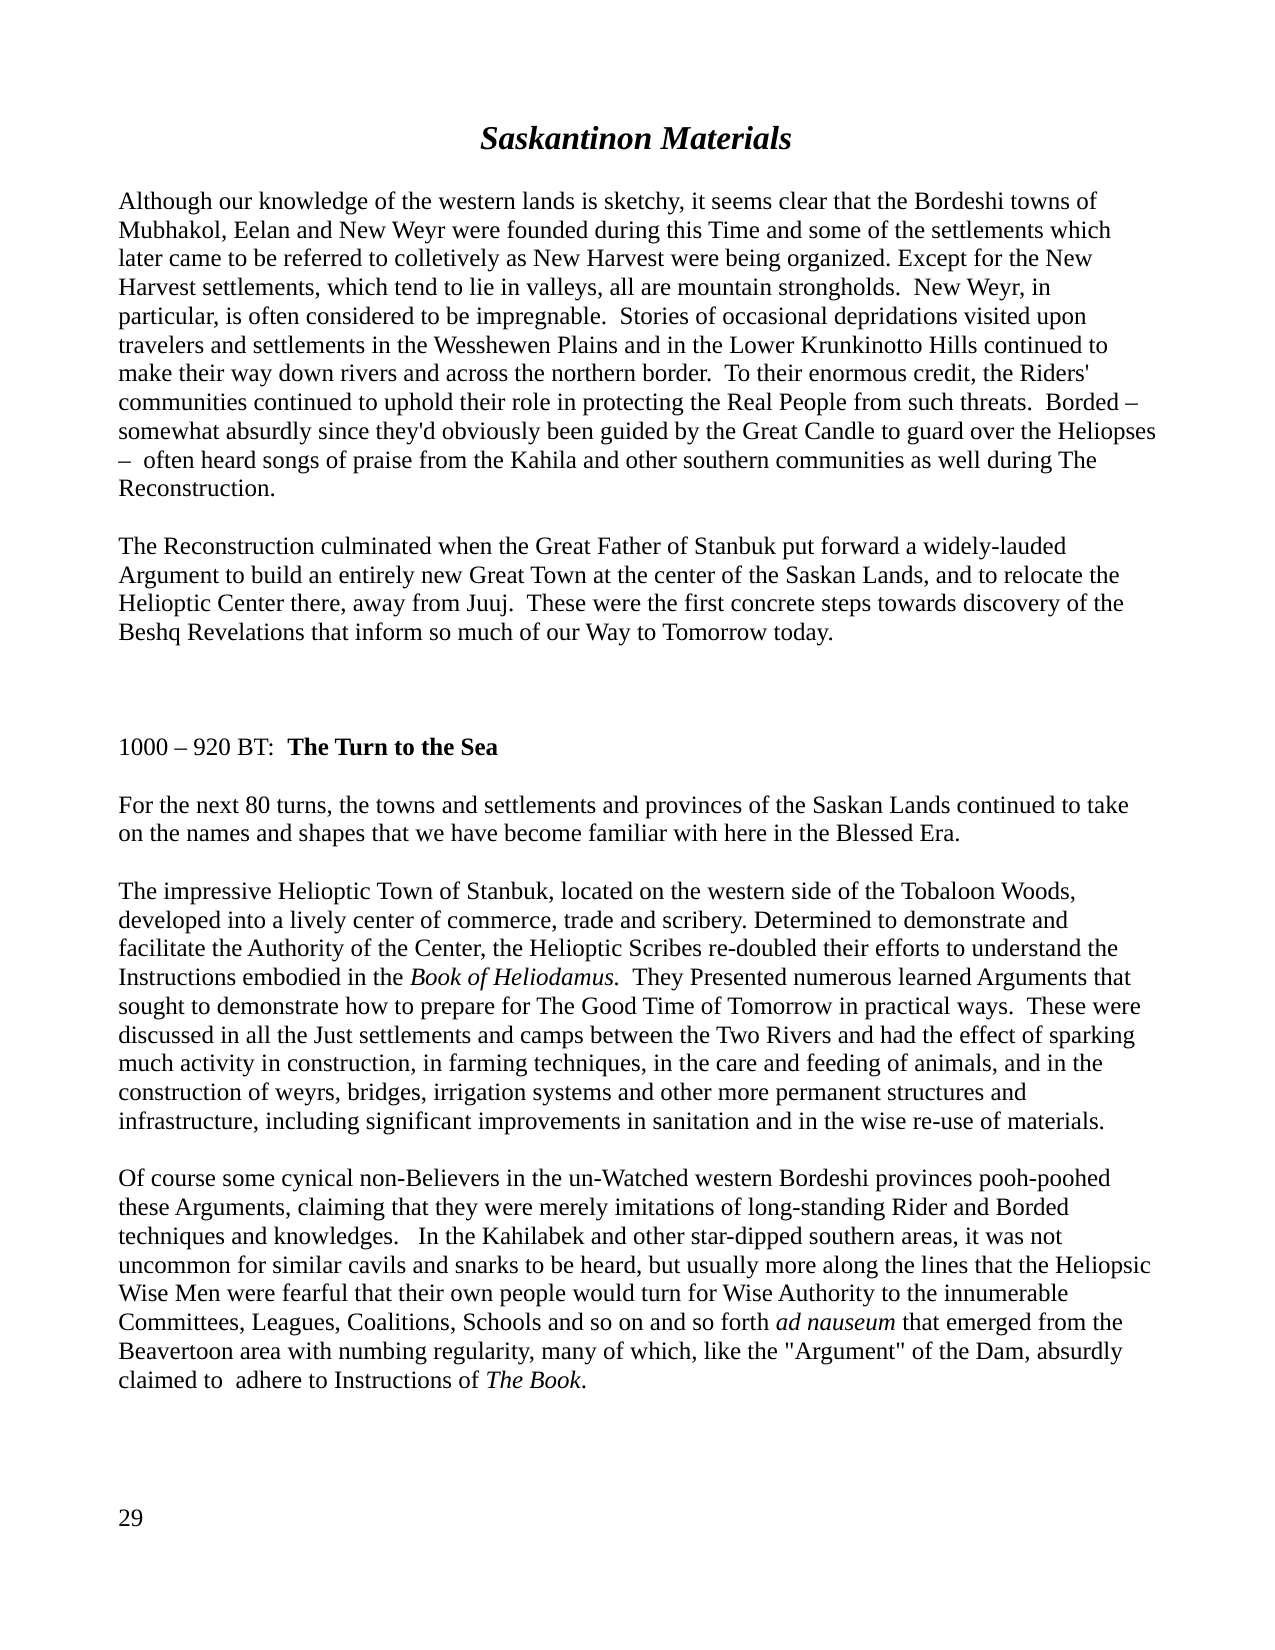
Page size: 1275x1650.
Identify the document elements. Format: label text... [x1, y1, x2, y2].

text Although our knowledge of the western lands is sketchy, it seems clear that the Bordeshi towns of Mubhakol, Eelan and New Weyr were founded during this Time and some of the settlements which later came to be referred to colletively as New Harvest were being organized. Except for the New Harvest settlements, which tend to lie in valleys, all are mountain strongholds. New Weyr, in particular, is often considered to be impregnable. Stories of occasional depridations visited upon travelers and settlements in the Wesshewen Plains and in the Lower Krunkinotto Hills continued to make their way down rivers and across the northern border. To their enormous credit, the Riders' communities continued to uphold their role in protecting the Real People from such threats. Borded – somewhat absurdly since they'd obviously been guided by the Great Candle to guard over the Heliopses – often heard songs of praise from the Kahila and other southern communities as well during The Reconstruction. [118, 186, 1157, 502]
text Of course some cynical non-Believers in the un-Watched western Bordeshi provinces pooh-poohed these Arguments, claiming that they were merely imitations of long-standing Rider and Borded techniques and knowledges. In the Kahilabek and other star-dipped southern areas, it was not uncommon for similar cavils and snarks to be heard, but usually more along the lines that the Heliopsic Wise Men were fearful that their own people would turn for Wise Authority to the innumerable Committees, Leagues, Coalitions, Schools and so on and so forth ad nauseum that emerged from the Beavertoon area with numbing regularity, many of which, like the "Argument" of the Dam, absurdly claimed to adhere to Instructions of The Book. [118, 1163, 1157, 1393]
text For the next 80 turns, the towns and settlements and provinces of the Saskan Lands continued to take on the names and shapes that we have become familiar with here in the Blessed Era. [118, 790, 1157, 847]
text The Reconstruction culminated when the Great Father of Stanbuk put forward a widely-lauded Argument to build an entirely new Great Town at the center of the Saskan Lands, and to relocate the Helioptic Center there, away from Juuj. These were the first concrete steps towards discovery of the Beshq Revelations that inform so much of our Way to Tomorrow today. [118, 531, 1157, 646]
text The impressive Helioptic Town of Stanbuk, located on the western side of the Tobaloon Woods, developed into a lively center of commerce, trade and scribery. Determined to demonstrate and facilitate the Authority of the Center, the Helioptic Scribes re-doubled their efforts to understand the Instructions embodied in the Book of Heliodamus. They Presented numerous learned Arguments that sought to demonstrate how to prepare for The Good Time of Tomorrow in practical ways. These were discussed in all the Just settlements and camps between the Two Rivers and had the effect of sparking much activity in construction, in farming techniques, in the care and feeding of animals, and in the construction of weyrs, bridges, irrigation systems and other more permanent structures and infrastructure, including significant improvements in sanitation and in the wise re-use of materials. [118, 876, 1157, 1135]
text 1000 – 920 BT: The Turn to the Sea [118, 732, 1157, 761]
